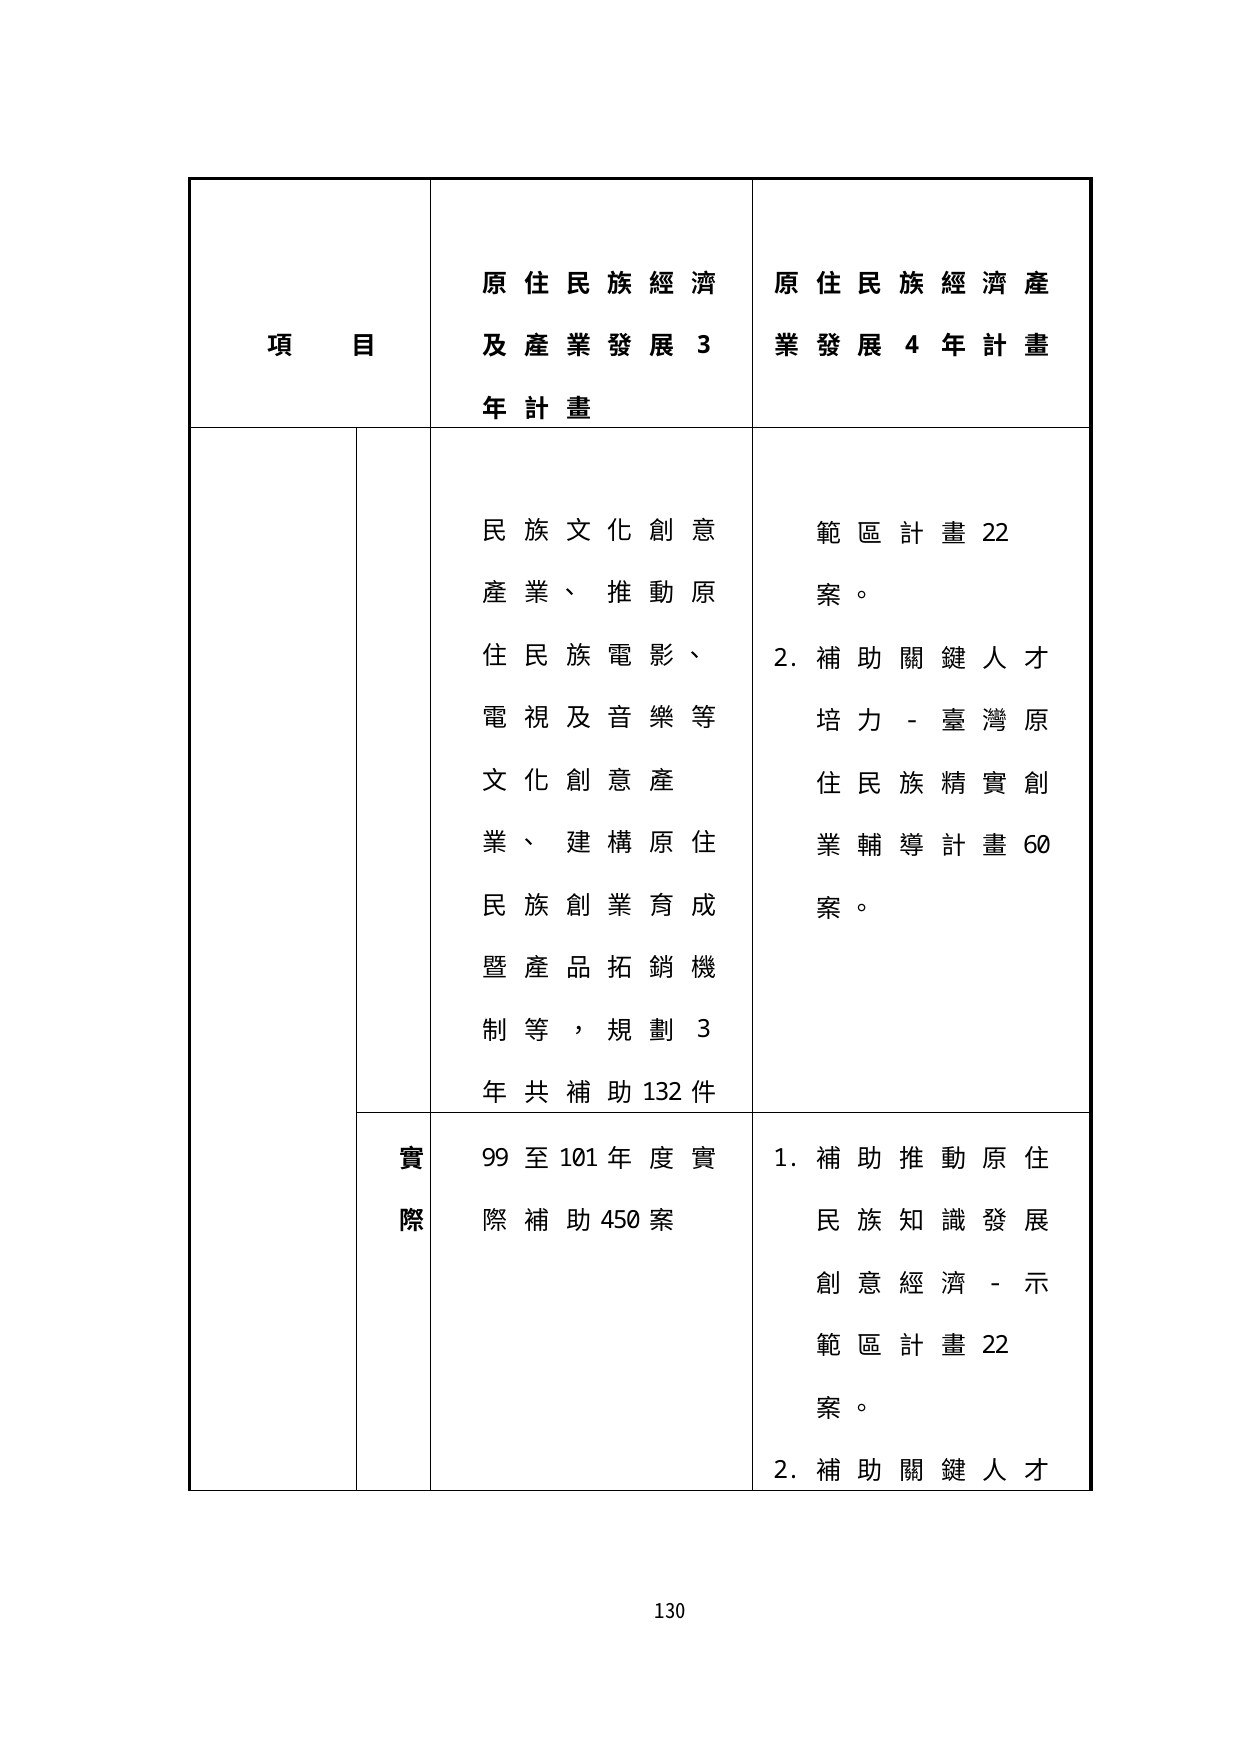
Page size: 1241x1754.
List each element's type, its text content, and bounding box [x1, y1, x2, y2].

table_cell 99至101年度實際補助450案 [431, 1113, 752, 1490]
table_cell 民族文化創意產業、推動原住民族電影、電視及音樂等文化創意產業、建構原住民族創業育成暨產品拓銷機制等，規劃3年共補助132件 [431, 428, 752, 1112]
table_cell [357, 428, 430, 1112]
table_cell 範區計畫22案。 2.補助關鍵人才培力-臺灣原住民族精實創業輔導計畫60案。 [753, 428, 1089, 1112]
table_cell 1.補助推動原住民族知識發展創意經濟-示範區計畫22案。 2.補助關鍵人才 [753, 1113, 1089, 1490]
table_header 原住民族經濟產業發展4年計畫 [753, 180, 1089, 427]
table_cell [191, 428, 356, 1490]
table_header 原住民族經濟及產業發展3年計畫 [431, 180, 752, 427]
table_header 項 目 [191, 180, 430, 427]
table_cell 實際 [357, 1113, 430, 1490]
